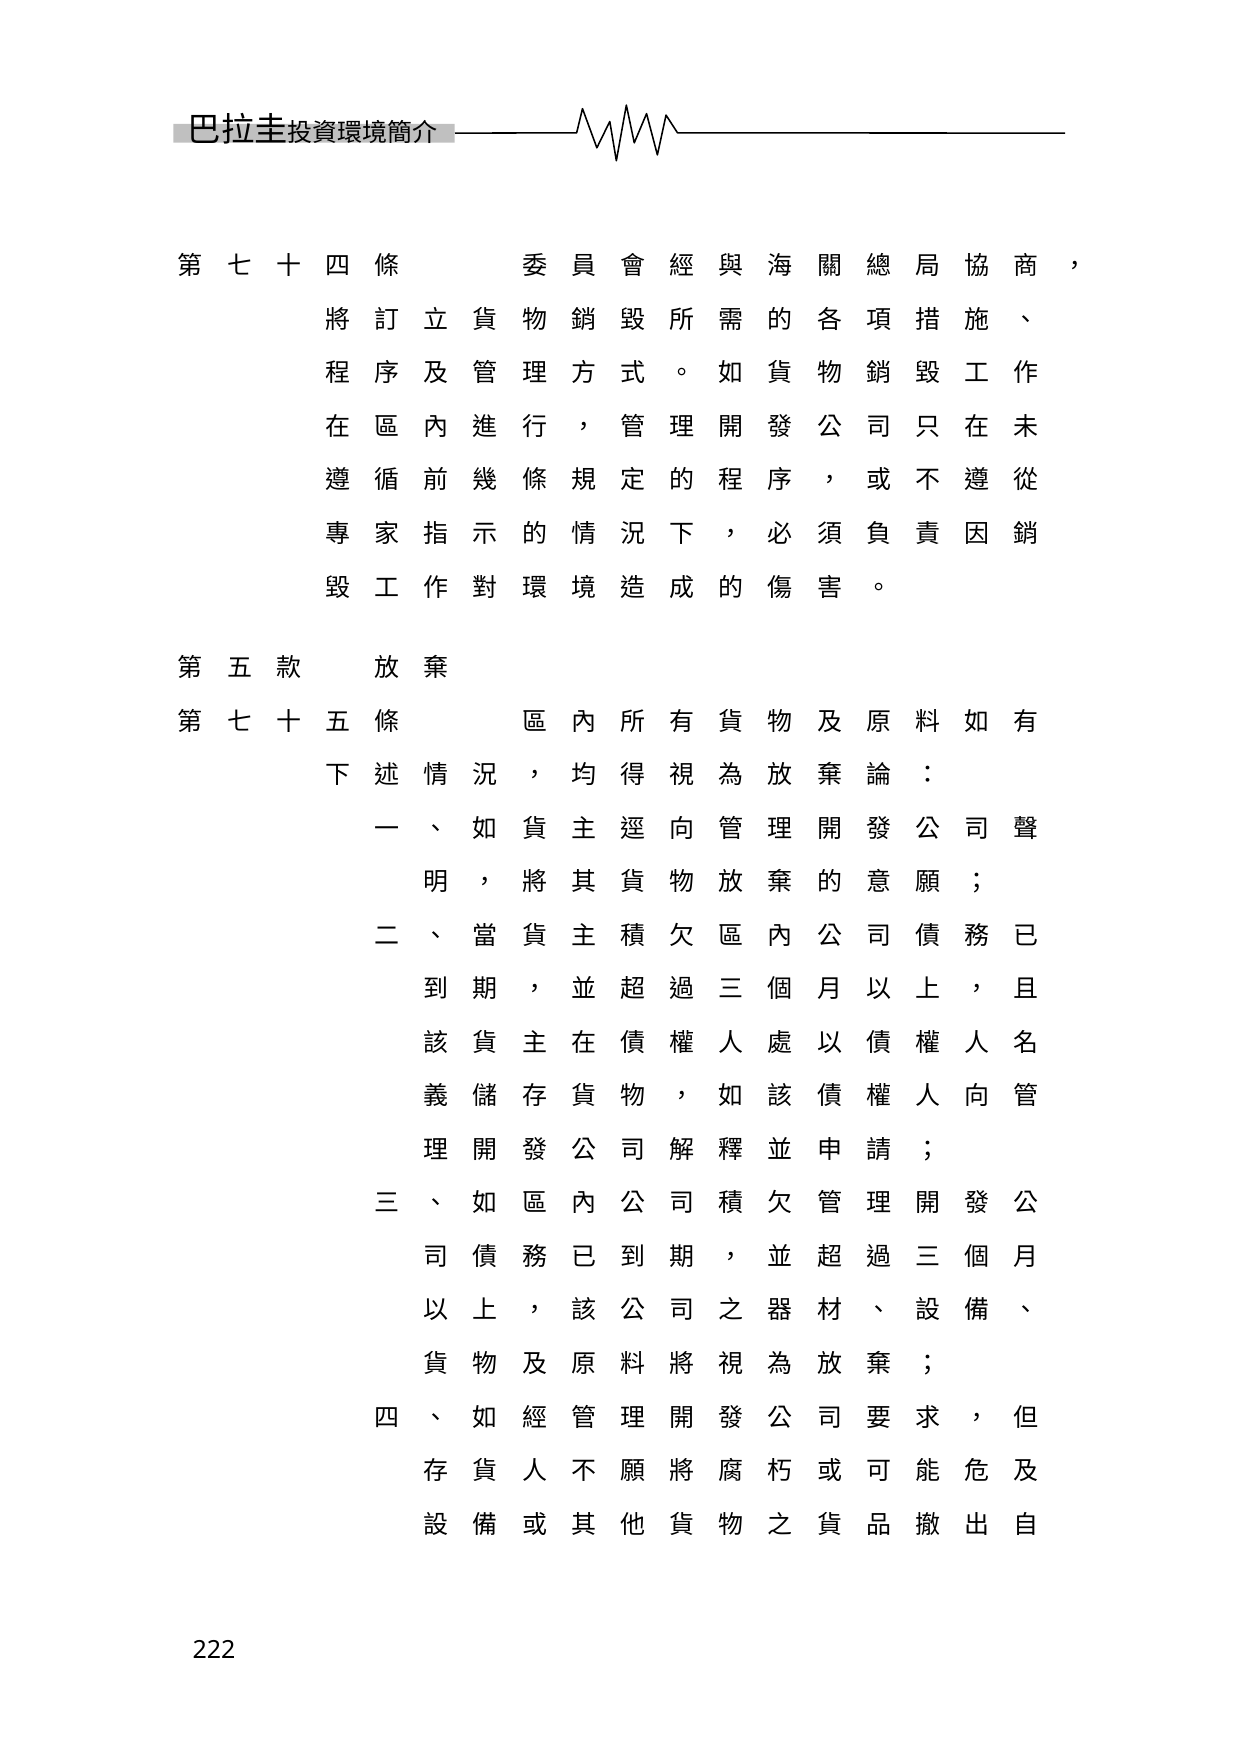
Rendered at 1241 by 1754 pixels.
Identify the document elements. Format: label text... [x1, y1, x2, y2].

text 第五款 放棄 [178, 639, 1063, 692]
text 第七十四條 委員會經與海關總局協商，將訂立貨物銷毀所需的各項措施、程序及管理方式。如貨物銷毀工作在區內進行，管理開發公司只在未遵循前幾條規定的程序，或不遵從專家指示的情況下，必須負責因銷毀工作對環境造成的傷害。 [178, 237, 1063, 612]
text 四、如經管理開發公司要求，但存貨人不願將腐朽或可能危及設備或其他貨物之貨品撤出自 [350, 1388, 1063, 1549]
text 第七十五條 區內所有貨物及原料如有下述情況，均得視為放棄論： [178, 692, 1063, 799]
text 二、當貨主積欠區內公司債務已到期，並超過三個月以上，且該貨主在債權人處以債權人名義儲存貨物，如該債權人向管理開發公司解釋並申請； [350, 906, 1063, 1174]
text 一、如貨主逕向管理開發公司聲明，將其貨物放棄的意願； [350, 799, 1063, 906]
text 三、如區內公司積欠管理開發公司債務已到期，並超過三個月以上，該公司之器材、設備、貨物及原料將視為放棄； [350, 1174, 1063, 1388]
